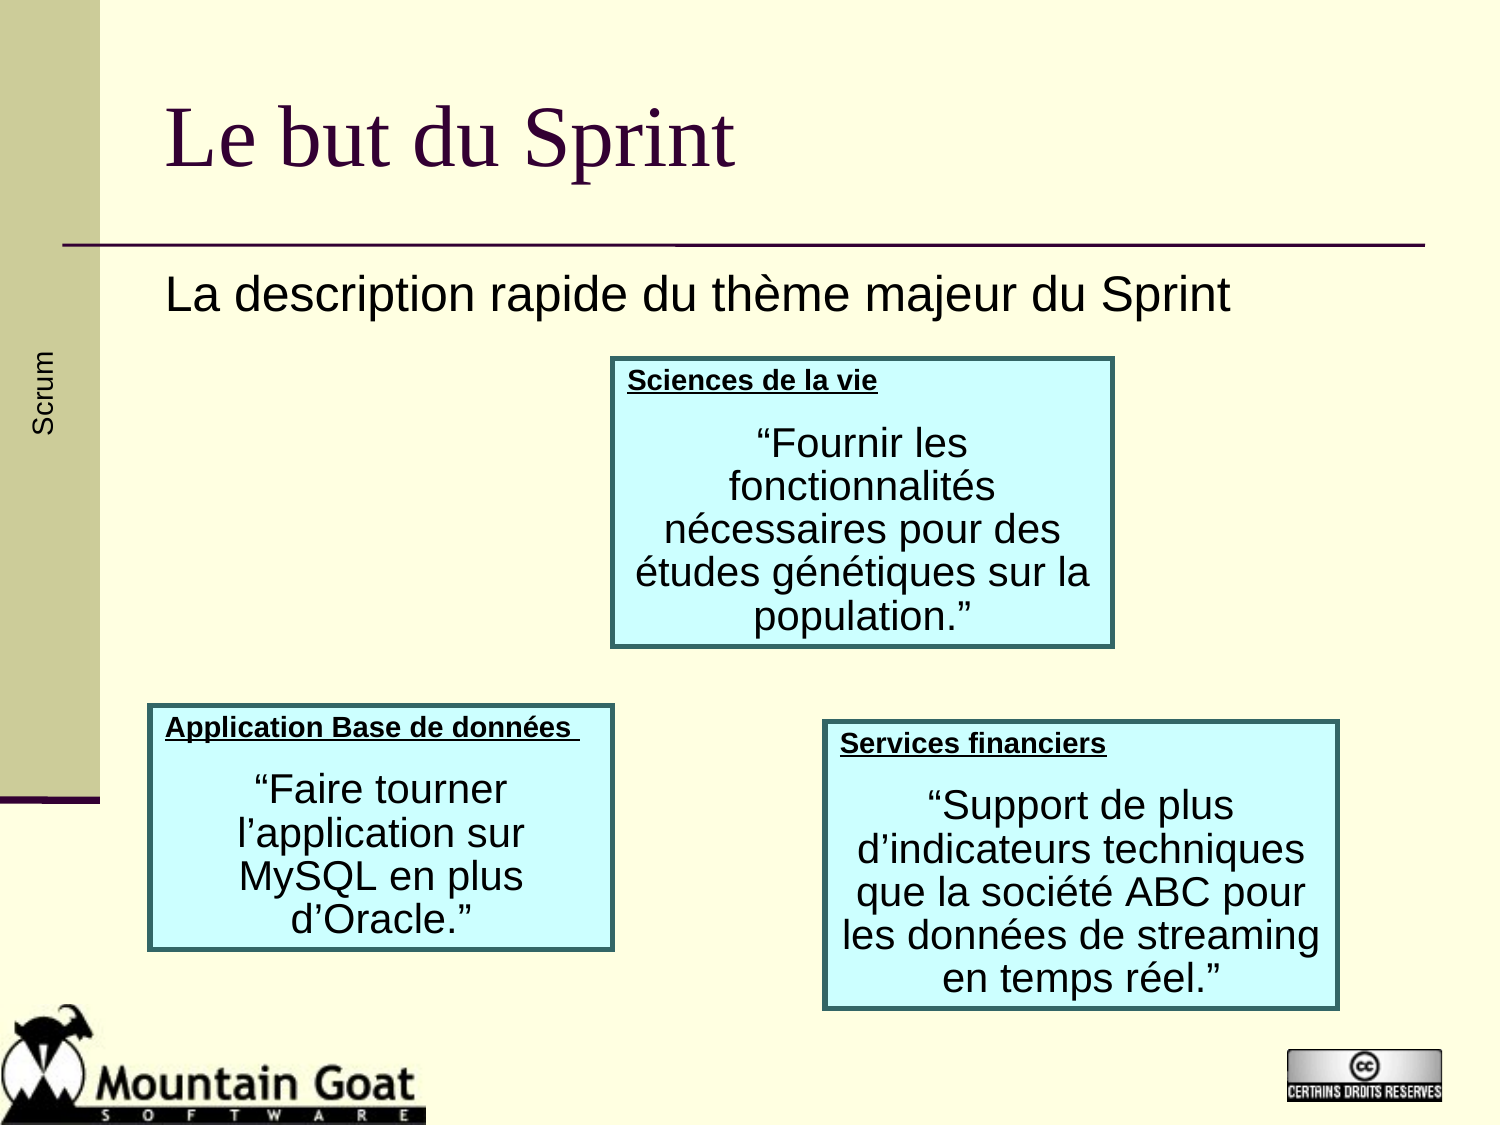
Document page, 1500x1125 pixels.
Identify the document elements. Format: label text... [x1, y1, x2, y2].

title Le but du Sprint [150, 45, 1426, 234]
picture [0, 1004, 426, 1125]
text_box Sciences de la vie “Fournir les fonctionnalités nécessaires pour des études génétiques sur la population.” [612, 358, 1113, 647]
picture [1287, 1049, 1443, 1102]
text_box Services financiers “Support de plus d’indicateurs techniques que la société ABC pour les données de streaming en temps réel.” [825, 721, 1338, 1009]
list La description rapide du thème majeur du Sprint [150, 262, 1426, 351]
text_box Scrum [0, 0, 88, 788]
text_box Application Base de données “Faire tourner l’application sur MySQL en plus d’Oracle.” [150, 705, 613, 950]
